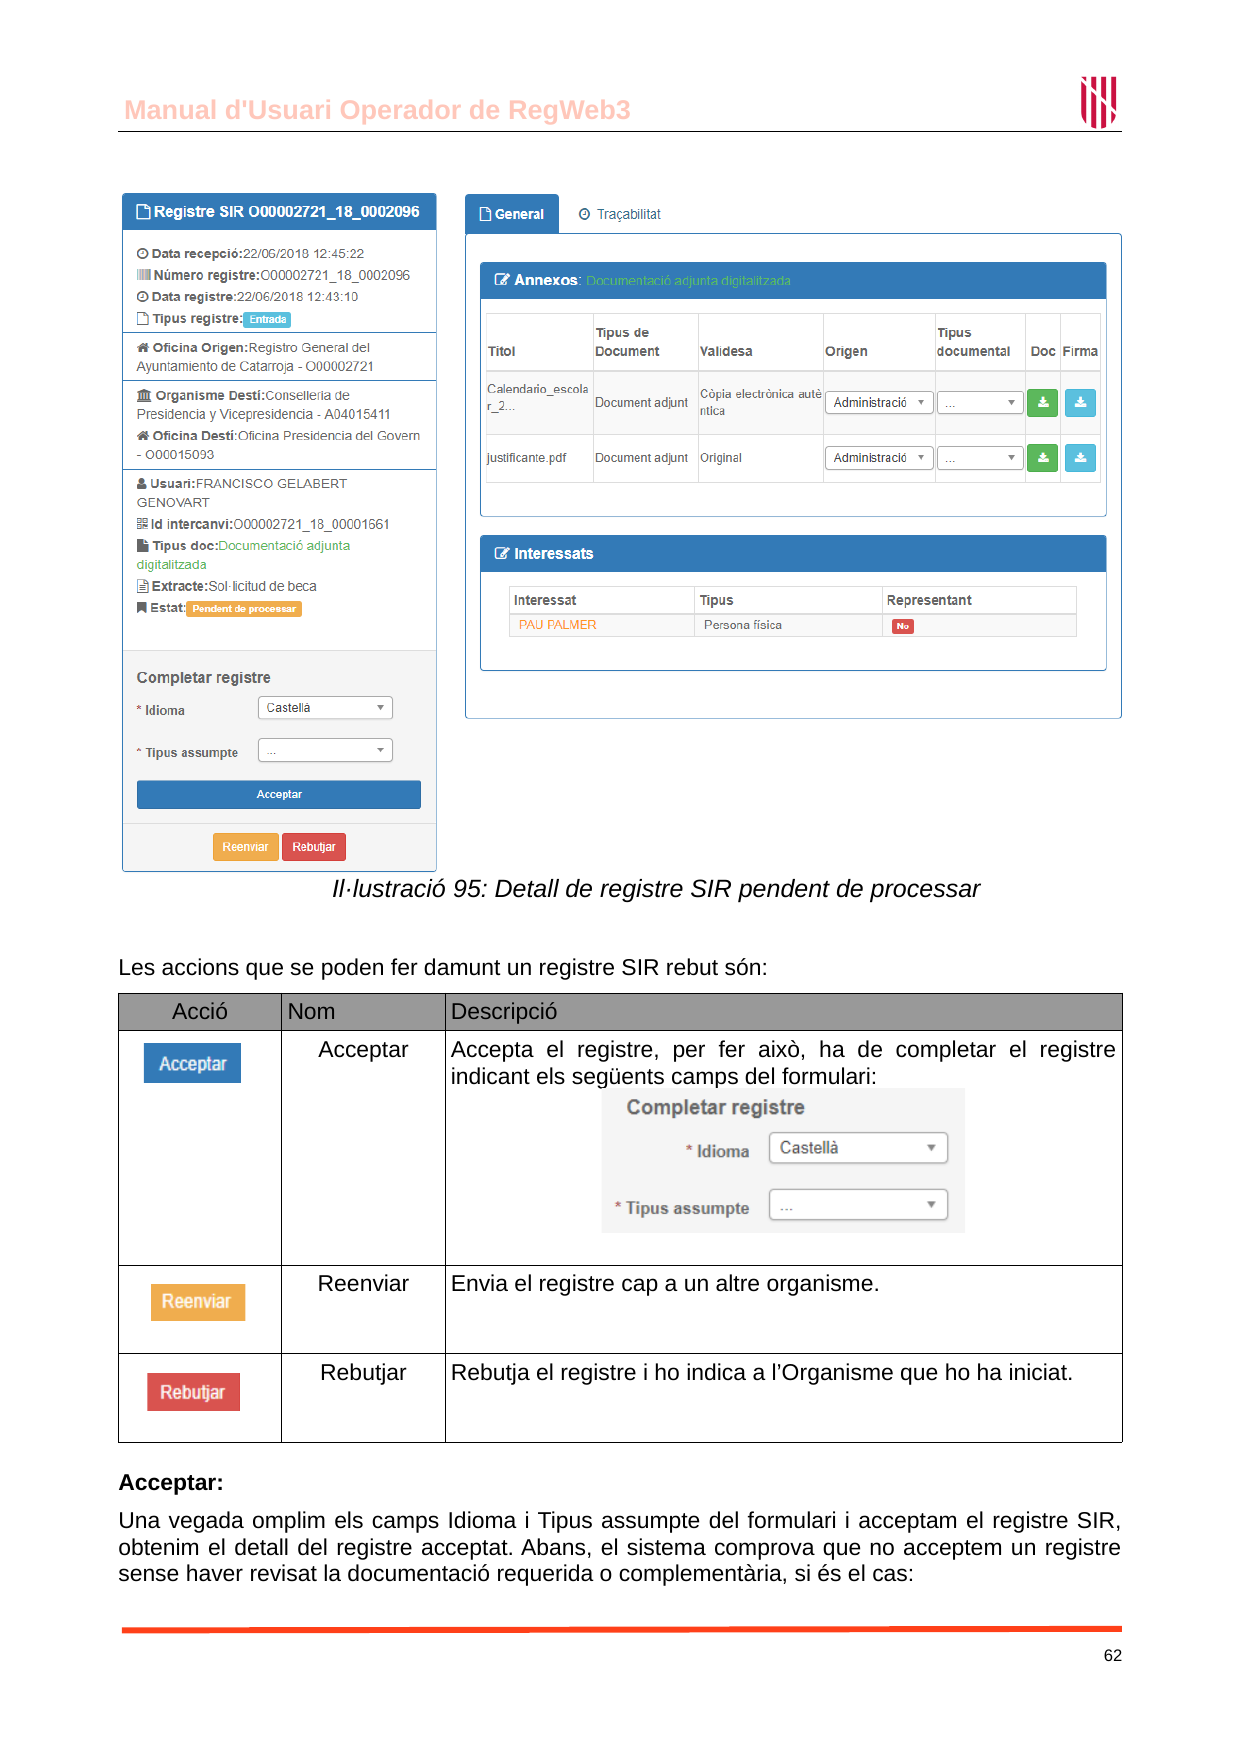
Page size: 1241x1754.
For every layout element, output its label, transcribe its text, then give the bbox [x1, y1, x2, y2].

table_cell [119, 1354, 281, 1442]
text Les accions que se poden fer damunt un registre SIR rebut són: [118, 954, 1122, 980]
table_header Descripció [446, 994, 1122, 1030]
list Il·lustració 95: Detall de registre SIR pendent de processar [156, 874, 1122, 902]
table_cell Reenviar [282, 1266, 445, 1353]
picture [601, 1088, 966, 1233]
table_cell Rebutjar [282, 1354, 445, 1442]
picture [118, 192, 1123, 874]
text Acceptar: [118, 1468, 1122, 1495]
text Una vegada omplim els camps Idioma i Tipus assumpte del formulari i acceptam el registre SIR, obtenim el detall del registre acceptat. Abans, el sistema comprova que no acceptem un registre sense haver revisat la documentació requerida o complementària, si és el cas: [118, 1507, 1122, 1586]
table_cell [119, 1266, 281, 1353]
table_cell Envia el registre cap a un altre organisme. [446, 1266, 1122, 1353]
picture [1078, 74, 1119, 130]
table_header Acció [119, 994, 281, 1030]
table_cell Accepta el registre, per fer això, ha de completar el registre indicant els següents camps del formulari: [446, 1031, 1122, 1232]
table_cell Rebutja el registre i ho indica a l’Organisme que ho ha iniciat. [446, 1354, 1122, 1442]
table_cell [446, 1233, 1122, 1264]
table_cell [119, 1031, 281, 1264]
table_header Nom [282, 994, 445, 1030]
table_cell Acceptar [282, 1031, 445, 1264]
